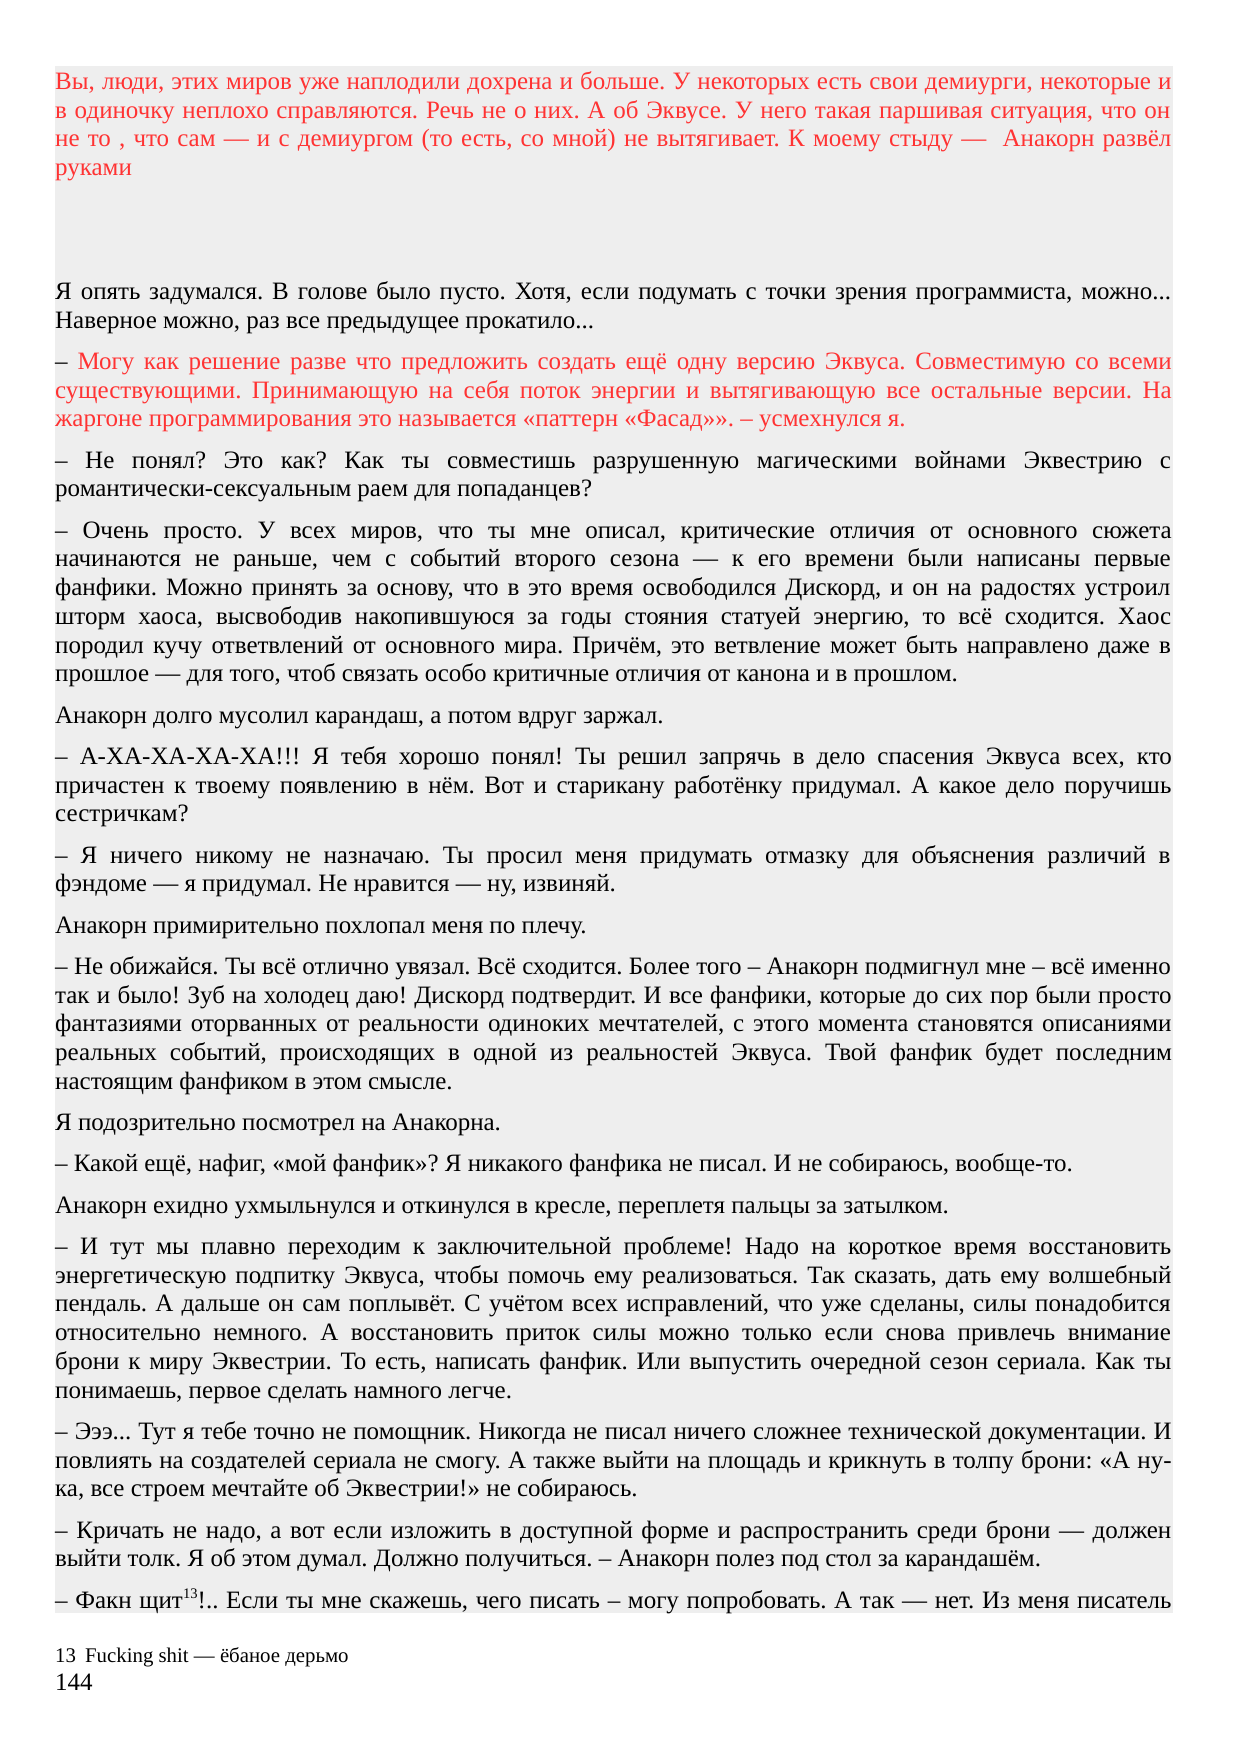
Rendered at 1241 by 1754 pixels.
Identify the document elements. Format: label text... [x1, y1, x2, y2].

text Я опять задумался. В голове было пусто. Хотя, если подумать с точки зрения программиста, можно... Наверное можно, раз все предыдущее прокатило... [55, 276, 1173, 333]
text – Могу как решение разве что предложить создать ещё одну версию Эквуса. Совместимую со всеми существующими. Принимающую на себя поток энергии и вытягивающую все остальные версии. На жаргоне программирования это называется «паттерн «Фасад»». – усмехнулся я. [55, 346, 1173, 432]
text – Факн щит!.. Если ты мне скажешь, чего писать – могу попробовать. А так — нет. Из меня писатель [55, 1585, 1173, 1613]
text – Я ничего никому не назначаю. Ты просил меня придумать отмазку для объяснения различий в фэндоме — я придумал. Не нравится — ну, извиняй. [55, 840, 1173, 897]
text – Не обижайся. Ты всё отлично увязал. Всё сходится. Более того – Анакорн подмигнул мне – всё именно так и было! Зуб на холодец даю! Дискорд подтвердит. И все фанфики, которые до сих пор были просто фантазиями оторванных от реальности одиноких мечтателей, с этого момента становятся описаниями реальных событий, происходящих в одной из реальностей Эквуса. Твой фанфик будет последним настоящим фанфиком в этом смысле. [55, 951, 1173, 1095]
text Fucking shit — ёбаное дерьмо [55, 1642, 1173, 1667]
text – А-ХА-ХА-ХА-ХА!!! Я тебя хорошо понял! Ты решил запрячь в дело спасения Эквуса всех, кто причастен к твоему появлению в нём. Вот и старикану работёнку придумал. А какое дело поручишь сестричкам? [55, 741, 1173, 827]
text – Кричать не надо, а вот если изложить в доступной форме и распространить среди брони — должен выйти толк. Я об этом думал. Должно получиться. – Анакорн полез под стол за карандашём. [55, 1515, 1173, 1572]
text Я подозрительно посмотрел на Анакорна. [55, 1107, 1173, 1136]
text Вы, люди, этих миров уже наплодили дохрена и больше. У некоторых есть свои демиурги, некоторые и в одиночку неплохо справляются. Речь не о них. А об Эквусе. У него такая паршивая ситуация, что он не то , что сам — и с демиургом (то есть, со мной) не вытягивает. К моему стыду — Анакорн развёл руками [55, 66, 1173, 181]
text – Очень просто. У всех миров, что ты мне описал, критические отличия от основного сюжета начинаются не раньше, чем с событий второго сезона — к его времени были написаны первые фанфики. Можно принять за основу, что в это время освободился Дискорд, и он на радостях устроил шторм хаоса, высвободив накопившуюся за годы стояния статуей энергию, то всё сходится. Хаос породил кучу ответвлений от основного мира. Причём, это ветвление может быть направлено даже в прошлое — для того, чтоб связать особо критичные отличия от канона и в прошлом. [55, 515, 1173, 687]
text – Не понял? Это как? Как ты совместишь разрушенную магическими войнами Эквестрию с романтически-сексуальным раем для попаданцев? [55, 445, 1173, 502]
text Анакорн примирительно похлопал меня по плечу. [55, 910, 1173, 938]
text – Эээ... Тут я тебе точно не помощник. Никогда не писал ничего сложнее технической документации. И повлиять на создателей сериала не смогу. А также выйти на площадь и крикнуть в толпу брони: «А ну-ка, все строем мечтайте об Эквестрии!» не собираюсь. [55, 1416, 1173, 1502]
text – Какой ещё, нафиг, «мой фанфик»? Я никакого фанфика не писал. И не собираюсь, вообще-то. [55, 1148, 1173, 1177]
text – И тут мы плавно переходим к заключительной проблеме! Надо на короткое время восстановить энергетическую подпитку Эквуса, чтобы помочь ему реализоваться. Так сказать, дать ему волшебный пендаль. А дальше он сам поплывёт. С учётом всех исправлений, что уже сделаны, силы понадобится относительно немного. А восстановить приток силы можно только если снова привлечь внимание брони к миру Эквестрии. То есть, написать фанфик. Или выпустить очередной сезон сериала. Как ты понимаешь, первое сделать намного легче. [55, 1231, 1173, 1403]
text Анакорн долго мусолил карандаш, а потом вдруг заржал. [55, 700, 1173, 728]
text Анакорн ехидно ухмыльнулся и откинулся в кресле, переплетя пальцы за затылком. [55, 1190, 1173, 1218]
